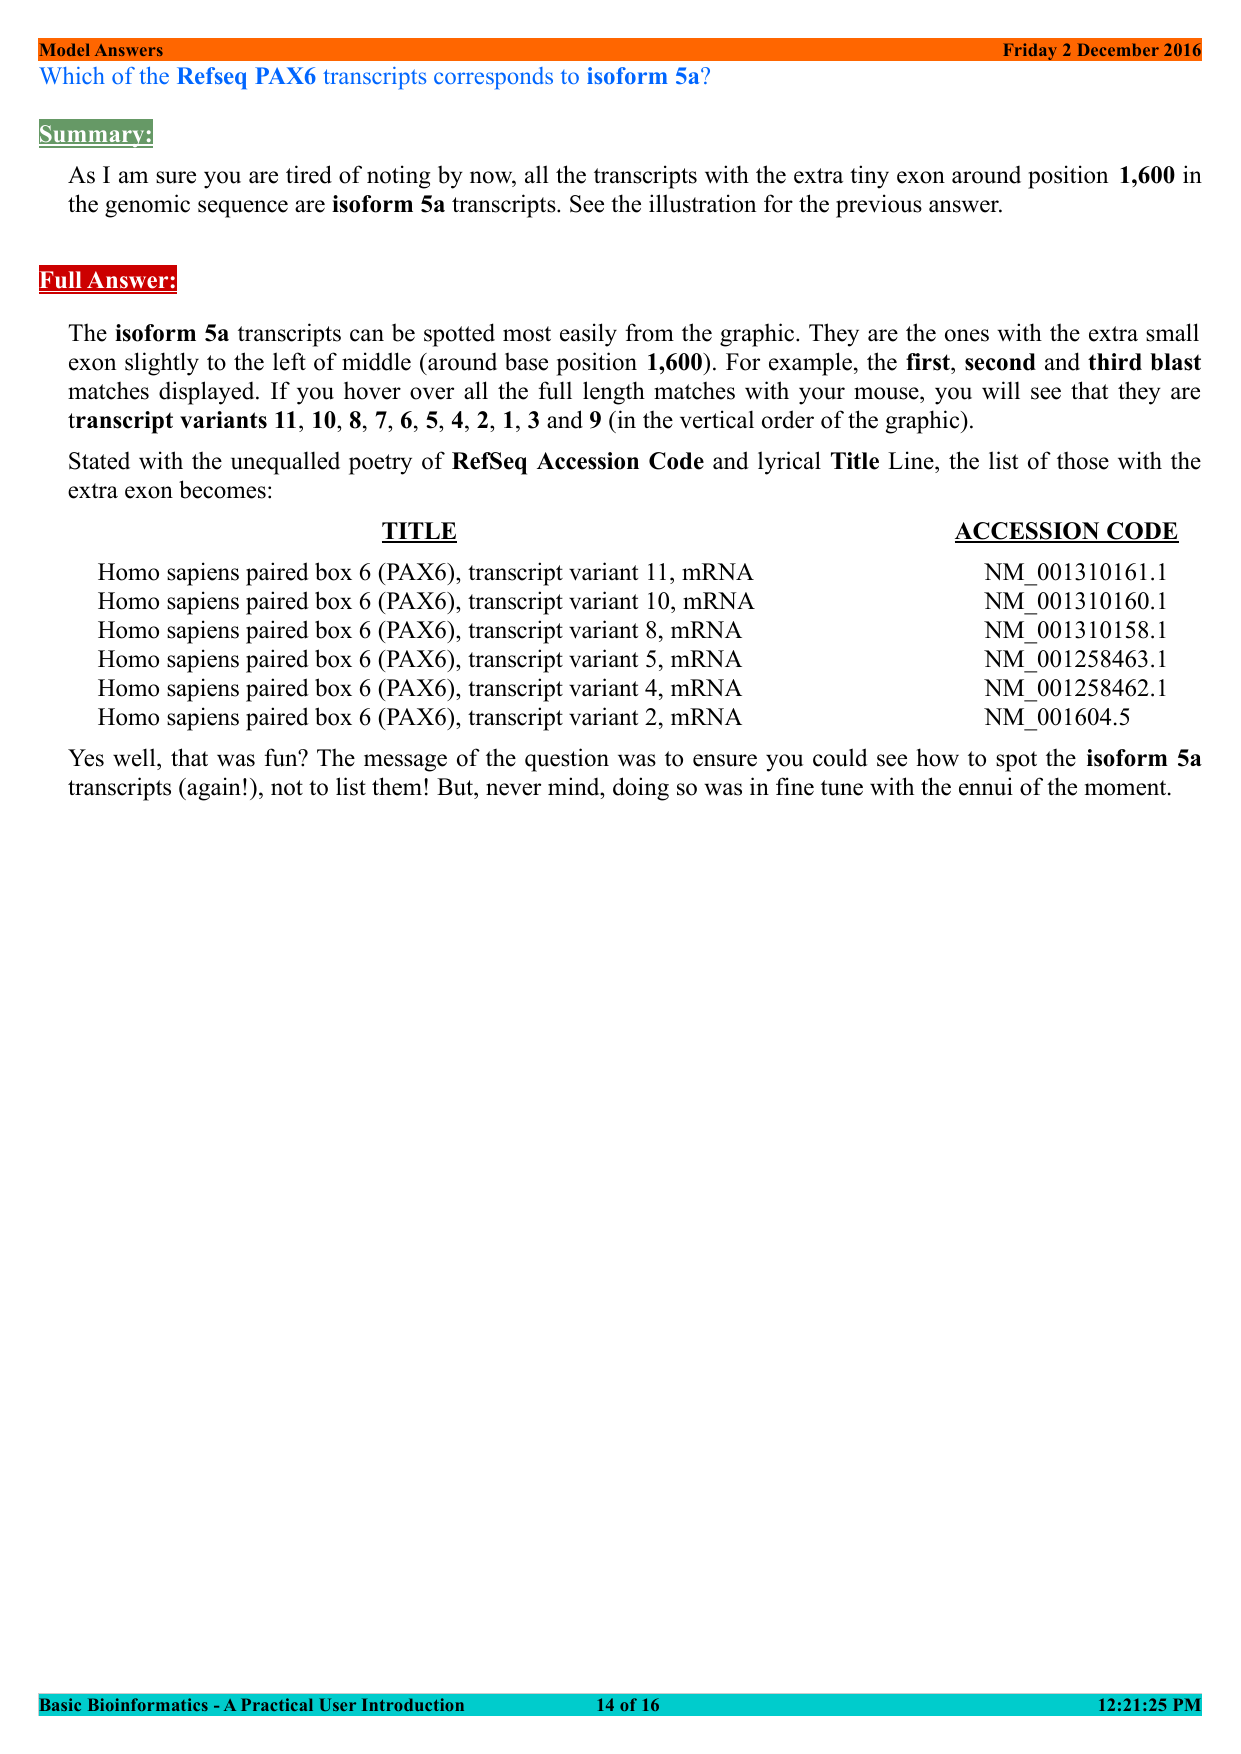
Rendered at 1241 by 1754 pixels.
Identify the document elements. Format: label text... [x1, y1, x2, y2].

text TITLE ACCESSION CODE [97, 516, 1202, 545]
text Homo sapiens paired box 6 (PAX6), transcript variant 4, mRNA NM_001258462.1 [97, 673, 1202, 702]
text Which of the Refseq PAX6 transcripts corresponds to isoform 5a? [38, 61, 1202, 89]
text As I am sure you are tired of noting by now, all the transcripts with the extra tiny exon around position 1,600 in the genomic sequence are isoform 5a transcripts. See the illustration for the previous answer. [68, 160, 1202, 218]
text Homo sapiens paired box 6 (PAX6), transcript variant 10, mRNA NM_001310160.1 [97, 586, 1202, 615]
text Yes well, that was fun? The message of the question was to ensure you could see how to spot the isoform 5a transcripts (again!), not to list them! But, never mind, doing so was in fine tune with the ennui of the moment. [68, 743, 1202, 801]
text Homo sapiens paired box 6 (PAX6), transcript variant 5, mRNA NM_001258463.1 [97, 644, 1202, 673]
text Summary: [38, 119, 1202, 148]
text The isoform 5a transcripts can be spotted most easily from the graphic. They are the ones with the extra small exon slightly to the left of middle (around base position 1,600). For example, the first, second and third blast matches displayed. If you hover over all the full length matches with your mouse, you will see that they are transcript variants 11, 10, 8, 7, 6, 5, 4, 2, 1, 3 and 9 (in the vertical order of the graphic). [68, 318, 1202, 434]
text Homo sapiens paired box 6 (PAX6), transcript variant 2, mRNA NM_001604.5 [97, 702, 1202, 731]
text Stated with the unequalled poetry of RefSeq Accession Code and lyrical Title Line, the list of those with the extra exon becomes: [68, 446, 1202, 504]
text Full Answer: [38, 265, 1202, 294]
text Homo sapiens paired box 6 (PAX6), transcript variant 11, mRNA NM_001310161.1 [97, 557, 1202, 586]
text Homo sapiens paired box 6 (PAX6), transcript variant 8, mRNA NM_001310158.1 [97, 615, 1202, 644]
